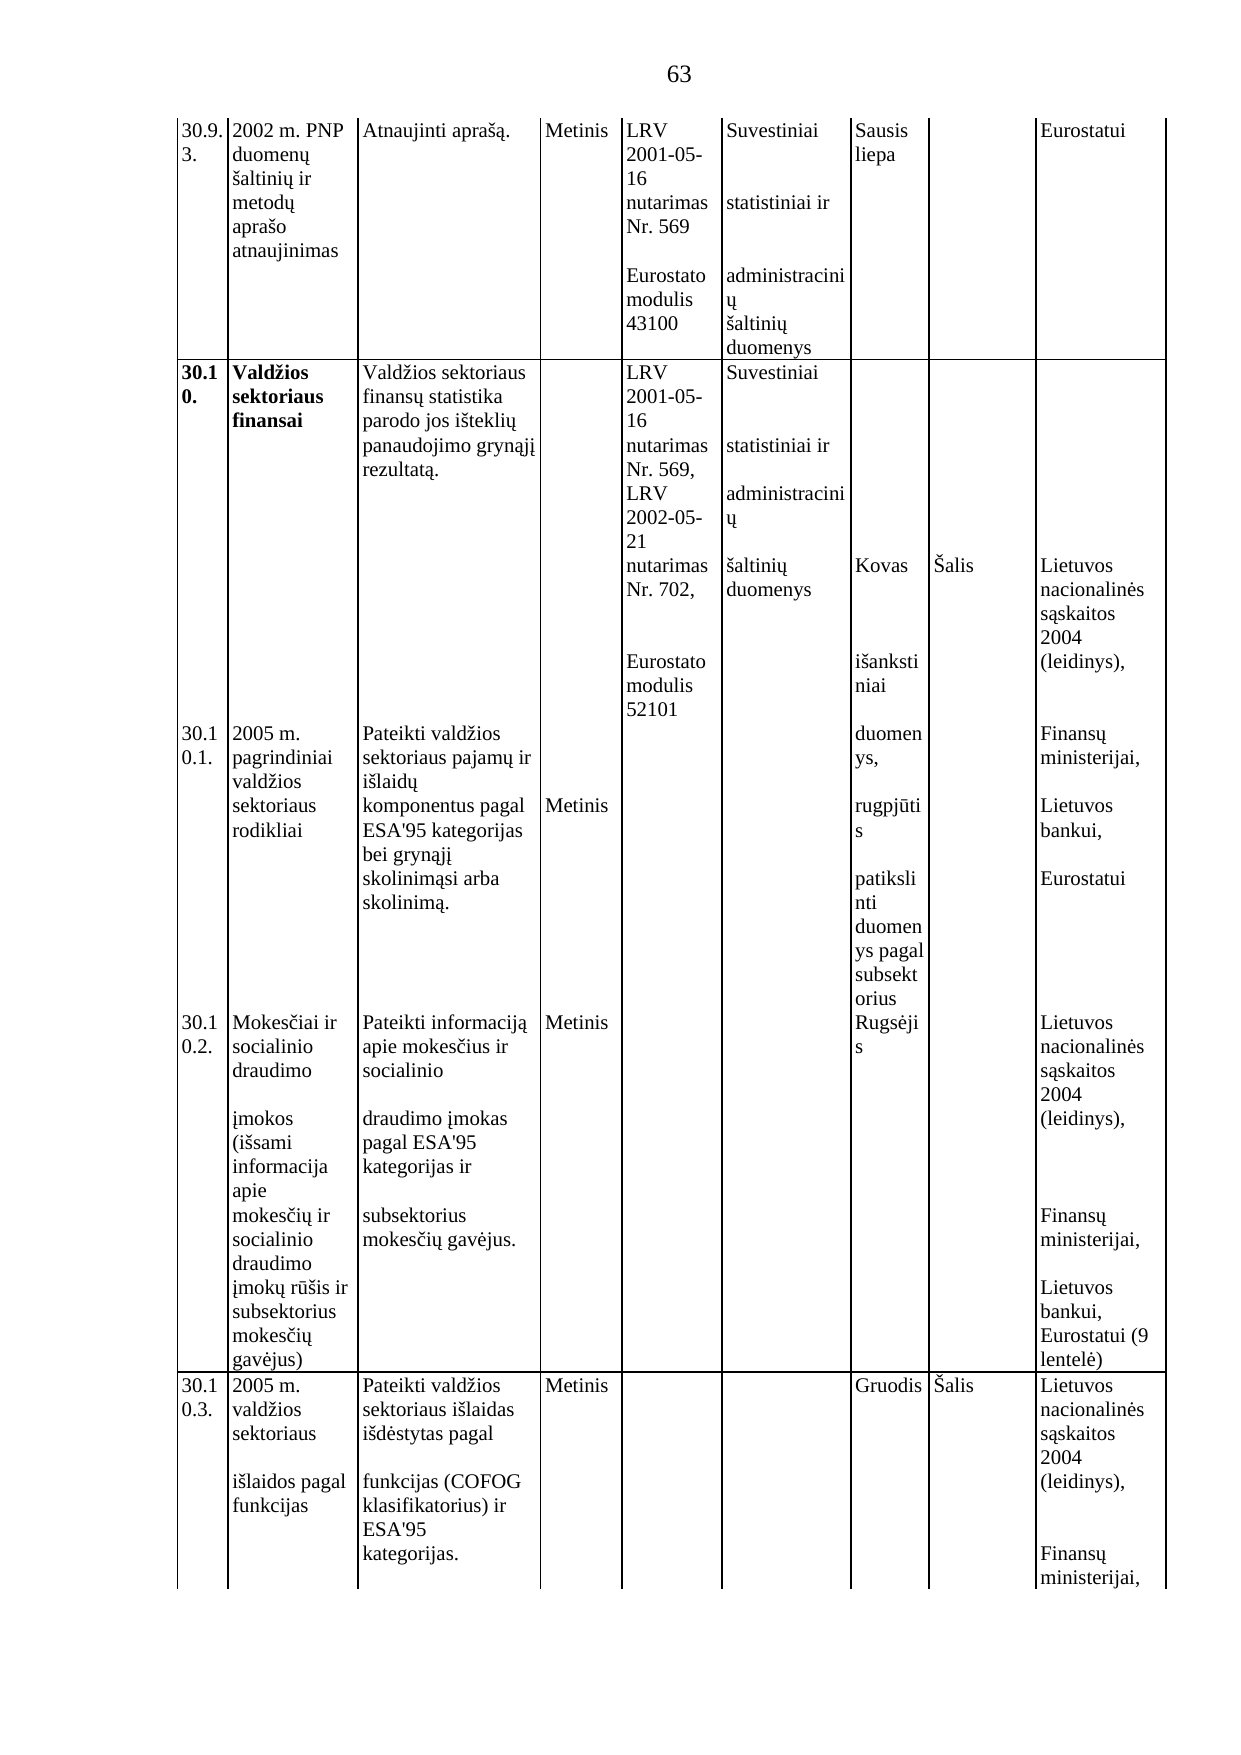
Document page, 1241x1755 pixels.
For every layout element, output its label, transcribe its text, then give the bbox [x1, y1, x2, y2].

table_cell [723, 1275, 850, 1323]
table_cell [229, 866, 357, 914]
table_cell [541, 360, 621, 432]
table_cell [930, 1541, 1035, 1589]
table_cell [930, 311, 1035, 359]
table_cell [1167, 1493, 1178, 1541]
table_cell [178, 794, 227, 866]
table_cell [723, 1323, 850, 1371]
table_cell [178, 1541, 227, 1589]
table_cell 30.10.1. [178, 721, 227, 793]
table_cell [930, 263, 1035, 311]
table_cell [623, 794, 721, 866]
table_cell [1167, 384, 1178, 432]
table_cell [178, 962, 227, 1010]
table_cell nutarimas Nr. 702, [623, 553, 721, 649]
table_cell [1167, 986, 1178, 1010]
table_cell [623, 914, 721, 962]
table_cell išlaidos pagal funkcijas [229, 1469, 357, 1541]
table_cell [852, 311, 928, 359]
table_cell [852, 263, 928, 311]
table_cell [930, 962, 1035, 1010]
table_cell [1167, 1565, 1178, 1589]
table_cell [359, 649, 540, 721]
table_cell Pateikti informaciją apie mokesčius ir socialinio [359, 1010, 540, 1106]
table_cell [1167, 577, 1178, 649]
table_cell [229, 553, 357, 649]
table_cell [541, 1469, 621, 1541]
table_cell Lietuvos bankui, [1037, 794, 1165, 866]
table_cell Gruodis [852, 1373, 928, 1469]
table_cell administracinių [723, 481, 850, 553]
table_cell [359, 914, 540, 962]
table_cell [1167, 673, 1178, 721]
table_cell [723, 1010, 850, 1106]
table_cell išankstiniai [852, 649, 928, 721]
table_cell [852, 360, 928, 432]
table_cell [723, 1203, 850, 1275]
table_cell [359, 311, 540, 359]
table_cell Suvestiniai [723, 360, 850, 432]
table_cell Atnaujinti aprašą. [359, 118, 540, 190]
table_cell [930, 433, 1035, 481]
table_cell [623, 1106, 721, 1202]
table_cell [1167, 214, 1178, 262]
table_cell 30.10.3. [178, 1373, 227, 1469]
table_cell [1167, 938, 1178, 962]
table_cell [1037, 311, 1165, 359]
table_cell [723, 962, 850, 1010]
table_cell [623, 1541, 721, 1589]
table_cell [229, 433, 357, 481]
table_cell [623, 962, 721, 1010]
table_cell [852, 1541, 928, 1589]
table_cell [723, 1373, 850, 1469]
table_cell [723, 1541, 850, 1589]
table_cell statistiniai ir [723, 190, 850, 262]
table_cell [541, 962, 621, 1010]
table_cell [1037, 360, 1165, 432]
table_cell [359, 553, 540, 649]
table_cell Sausis liepa [852, 118, 928, 190]
table_cell [930, 1106, 1035, 1202]
table_cell [178, 263, 227, 311]
table_cell [1037, 433, 1165, 481]
table_cell [359, 1323, 540, 1371]
table_cell Mokesčiai ir socialinio draudimo [229, 1010, 357, 1106]
table_cell [930, 866, 1035, 914]
table_cell Metinis [541, 1010, 621, 1106]
table_cell nutarimas Nr. 569 [623, 190, 721, 262]
table_cell [723, 914, 850, 962]
table_cell [930, 1203, 1035, 1275]
table_cell 30.9.3. [178, 118, 227, 190]
table_cell [930, 190, 1035, 262]
table_cell [359, 481, 540, 553]
table_cell [723, 866, 850, 914]
table_cell Šalis [930, 553, 1035, 649]
table_cell [1167, 745, 1178, 793]
table_cell Metinis [541, 118, 621, 190]
table_cell [1167, 1347, 1178, 1371]
table_cell Eurostatui [1037, 866, 1165, 914]
table_cell Finansų ministerijai, [1037, 1203, 1165, 1275]
table_cell [723, 794, 850, 866]
table_cell [852, 1203, 928, 1275]
table_cell [1167, 1130, 1178, 1202]
table_cell [541, 1275, 621, 1323]
table_cell [930, 360, 1035, 432]
table_cell [178, 481, 227, 553]
table_cell Kovas [852, 553, 928, 649]
table_cell [852, 1275, 928, 1323]
table_cell [723, 1106, 850, 1202]
table_cell [359, 190, 540, 262]
table_cell [541, 1541, 621, 1589]
table_cell sektoriaus rodikliai [229, 794, 357, 866]
table_cell Metinis [541, 1373, 621, 1469]
table_cell duomenys, [852, 721, 928, 793]
table_cell [852, 1106, 928, 1202]
table_cell kategorijas. [359, 1541, 540, 1589]
table_cell Pateikti valdžios sektoriaus išlaidas išdėstytas pagal [359, 1373, 540, 1469]
table_cell [1037, 481, 1165, 553]
table_cell [541, 553, 621, 649]
table_cell [541, 914, 621, 962]
table_cell [623, 1323, 721, 1371]
table_cell [930, 1469, 1035, 1541]
table_cell [1037, 190, 1165, 262]
table_cell [852, 433, 928, 481]
table_cell [1167, 890, 1178, 914]
table_cell [178, 1203, 227, 1275]
table_cell [541, 1323, 621, 1371]
table_cell [623, 1373, 721, 1469]
table_cell (leidinys), [1037, 1469, 1165, 1541]
table_cell [723, 649, 850, 721]
table_cell [178, 866, 227, 914]
table_cell [178, 1469, 227, 1541]
table_cell 30.10. [178, 360, 227, 432]
table_cell 43100 [623, 311, 721, 359]
table_cell draudimo įmokas pagal ESA'95 kategorijas ir [359, 1106, 540, 1202]
table_cell [359, 962, 540, 1010]
table_cell [1037, 263, 1165, 311]
table_cell [178, 1106, 227, 1202]
table_cell [623, 1010, 721, 1106]
table_cell [541, 1203, 621, 1275]
table_cell [541, 649, 621, 721]
table_cell [178, 1323, 227, 1371]
table_cell [541, 866, 621, 914]
table_cell Eurostatui [1037, 118, 1165, 190]
table_cell [359, 1275, 540, 1323]
table_cell [852, 1469, 928, 1541]
table_cell Finansų ministerijai, [1037, 721, 1165, 793]
table_cell šaltinių duomenys [723, 553, 850, 649]
table_cell [178, 649, 227, 721]
table_cell [178, 553, 227, 649]
table_cell [541, 1106, 621, 1202]
table_cell [541, 190, 621, 262]
table_cell [930, 1323, 1035, 1371]
table_cell [1167, 1299, 1178, 1323]
table_cell [1167, 287, 1178, 311]
table_cell [930, 721, 1035, 793]
table_cell (leidinys), [1037, 1106, 1165, 1202]
table_cell [930, 649, 1035, 721]
table_cell [623, 1469, 721, 1541]
table_cell [178, 1275, 227, 1323]
table_cell [359, 263, 540, 311]
table_cell subsektorius mokesčių gavėjus. [359, 1203, 540, 1275]
table_cell [541, 433, 621, 481]
table_cell [623, 1275, 721, 1323]
table_cell [229, 649, 357, 721]
table_cell [930, 1010, 1035, 1106]
table_cell [1167, 335, 1178, 359]
table_cell [1167, 1397, 1178, 1469]
table_cell [229, 481, 357, 553]
table_cell [1167, 505, 1178, 553]
table_cell [1167, 1034, 1178, 1106]
table_cell [229, 914, 357, 962]
table_cell [930, 118, 1035, 190]
table_cell [930, 794, 1035, 866]
table_cell (leidinys), [1037, 649, 1165, 721]
table_cell [541, 311, 621, 359]
table_cell [1037, 962, 1165, 1010]
table_cell [930, 1275, 1035, 1323]
table_cell rugpjūtis [852, 794, 928, 866]
table_cell [1167, 817, 1178, 866]
table_cell [229, 1541, 357, 1589]
table_cell [1167, 1227, 1178, 1275]
table_cell [623, 1203, 721, 1275]
table_cell [178, 914, 227, 962]
table_cell [1037, 914, 1165, 962]
table_cell [930, 914, 1035, 962]
table_cell [178, 311, 227, 359]
table_cell [723, 721, 850, 793]
table_cell [541, 481, 621, 553]
table_cell 2005 m. valdžios sektoriaus [229, 1373, 357, 1469]
table_cell Suvestiniai [723, 118, 850, 190]
table_cell [623, 866, 721, 914]
table_cell [541, 263, 621, 311]
table_cell Rugsėjis [852, 1010, 928, 1106]
table_cell [623, 721, 721, 793]
table_cell [1167, 457, 1178, 481]
table_cell Šalis [930, 1373, 1035, 1469]
table_cell [723, 1469, 850, 1541]
table_cell 30.10.2. [178, 1010, 227, 1106]
table_cell Metinis [541, 794, 621, 866]
table_cell [852, 481, 928, 553]
table_cell [178, 433, 227, 481]
table_cell [229, 263, 357, 311]
table_cell [852, 1323, 928, 1371]
table_cell [229, 311, 357, 359]
table_cell [178, 190, 227, 262]
table_cell [541, 721, 621, 793]
table_cell [930, 481, 1035, 553]
table_cell [1167, 142, 1178, 190]
table_cell statistiniai ir [723, 433, 850, 481]
table_cell [229, 962, 357, 1010]
table_cell [852, 190, 928, 262]
